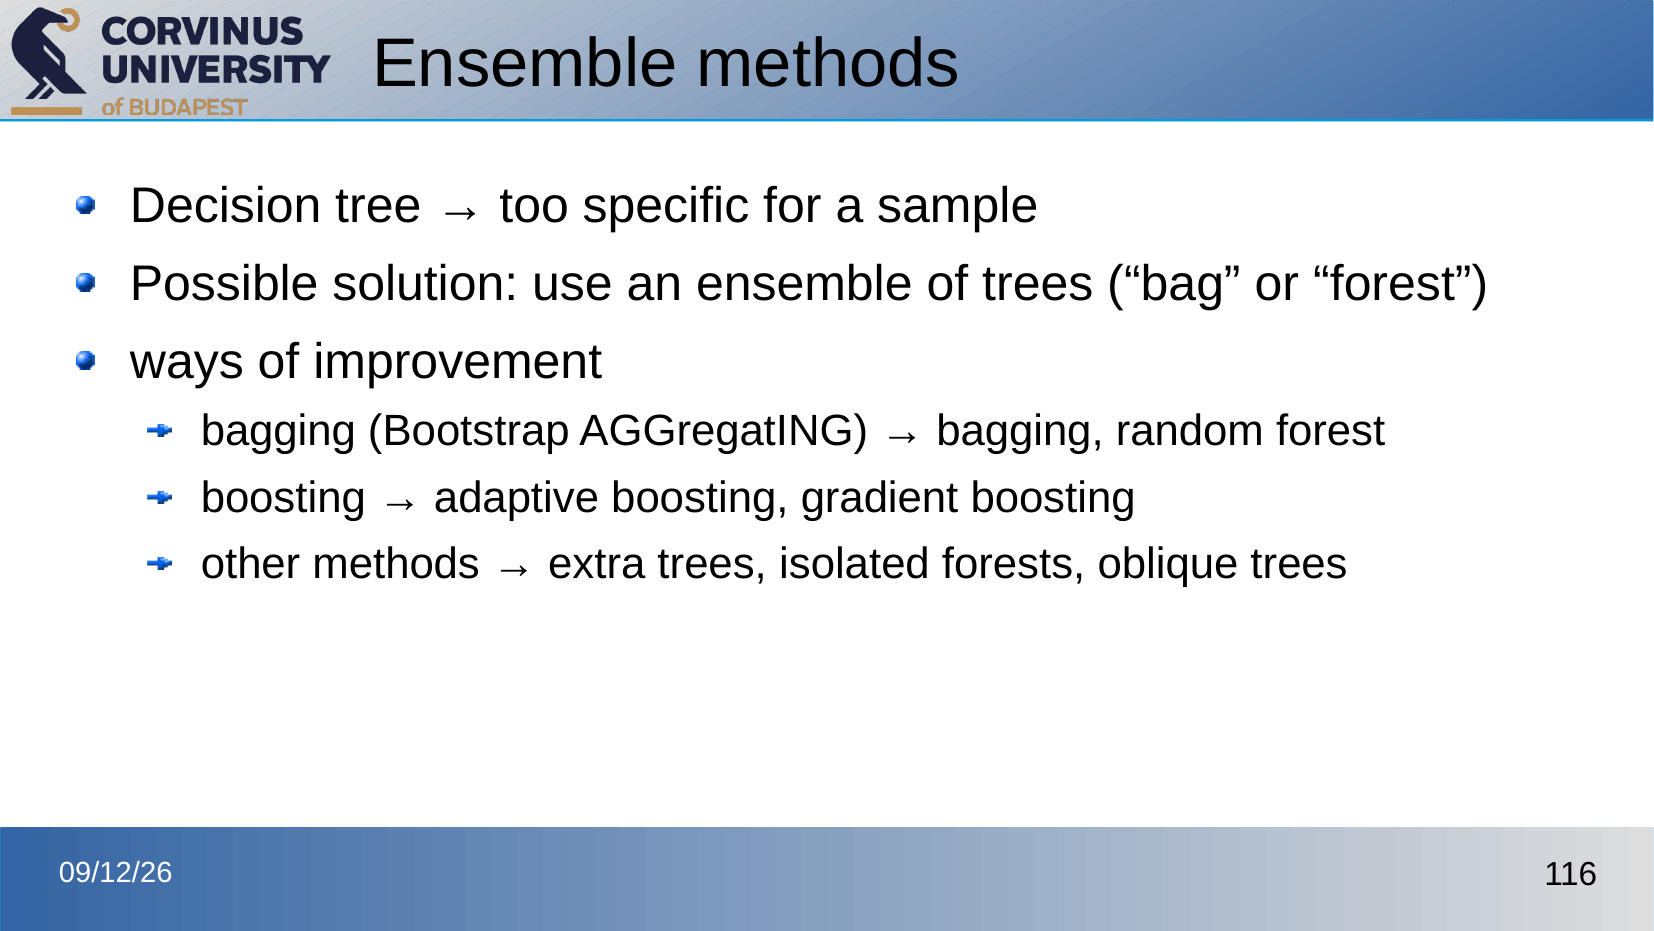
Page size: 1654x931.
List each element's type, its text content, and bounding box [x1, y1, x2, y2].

picture [11, 7, 331, 115]
list Decision tree → too specific for a sample Possible solution: use an ensemble of trees (“bag” or “forest”) ways of improvement bagging (Bootstrap AGGregatING) → bagging, random forest boosting → adaptive boosting, gradient boosting other methods → extra trees, isolated forests, oblique trees [59, 177, 1595, 768]
title Ensemble methods [372, 23, 1625, 103]
